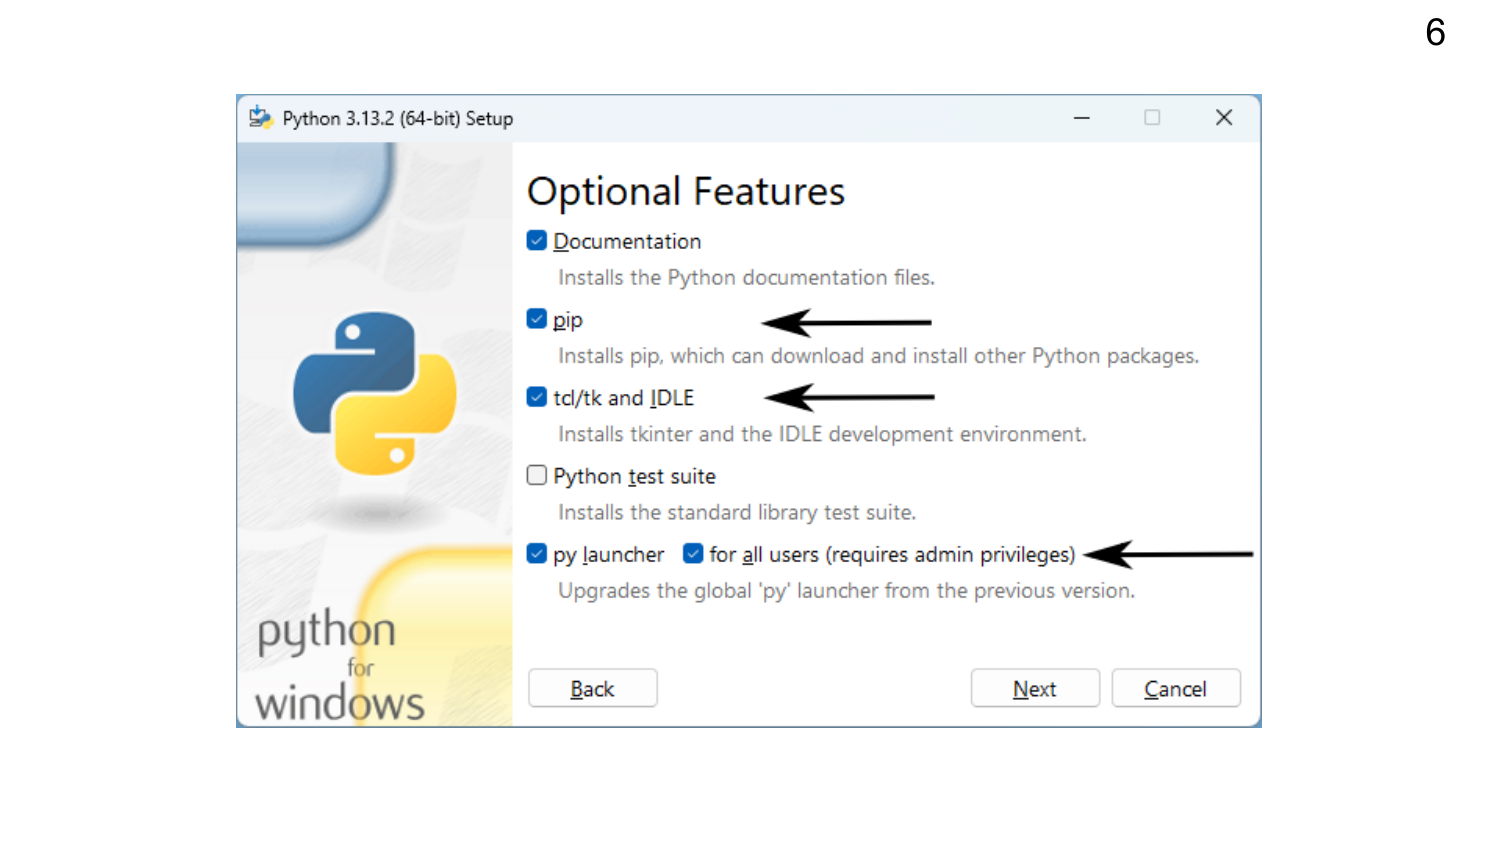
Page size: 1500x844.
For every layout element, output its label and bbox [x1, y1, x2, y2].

picture [236, 94, 1262, 728]
